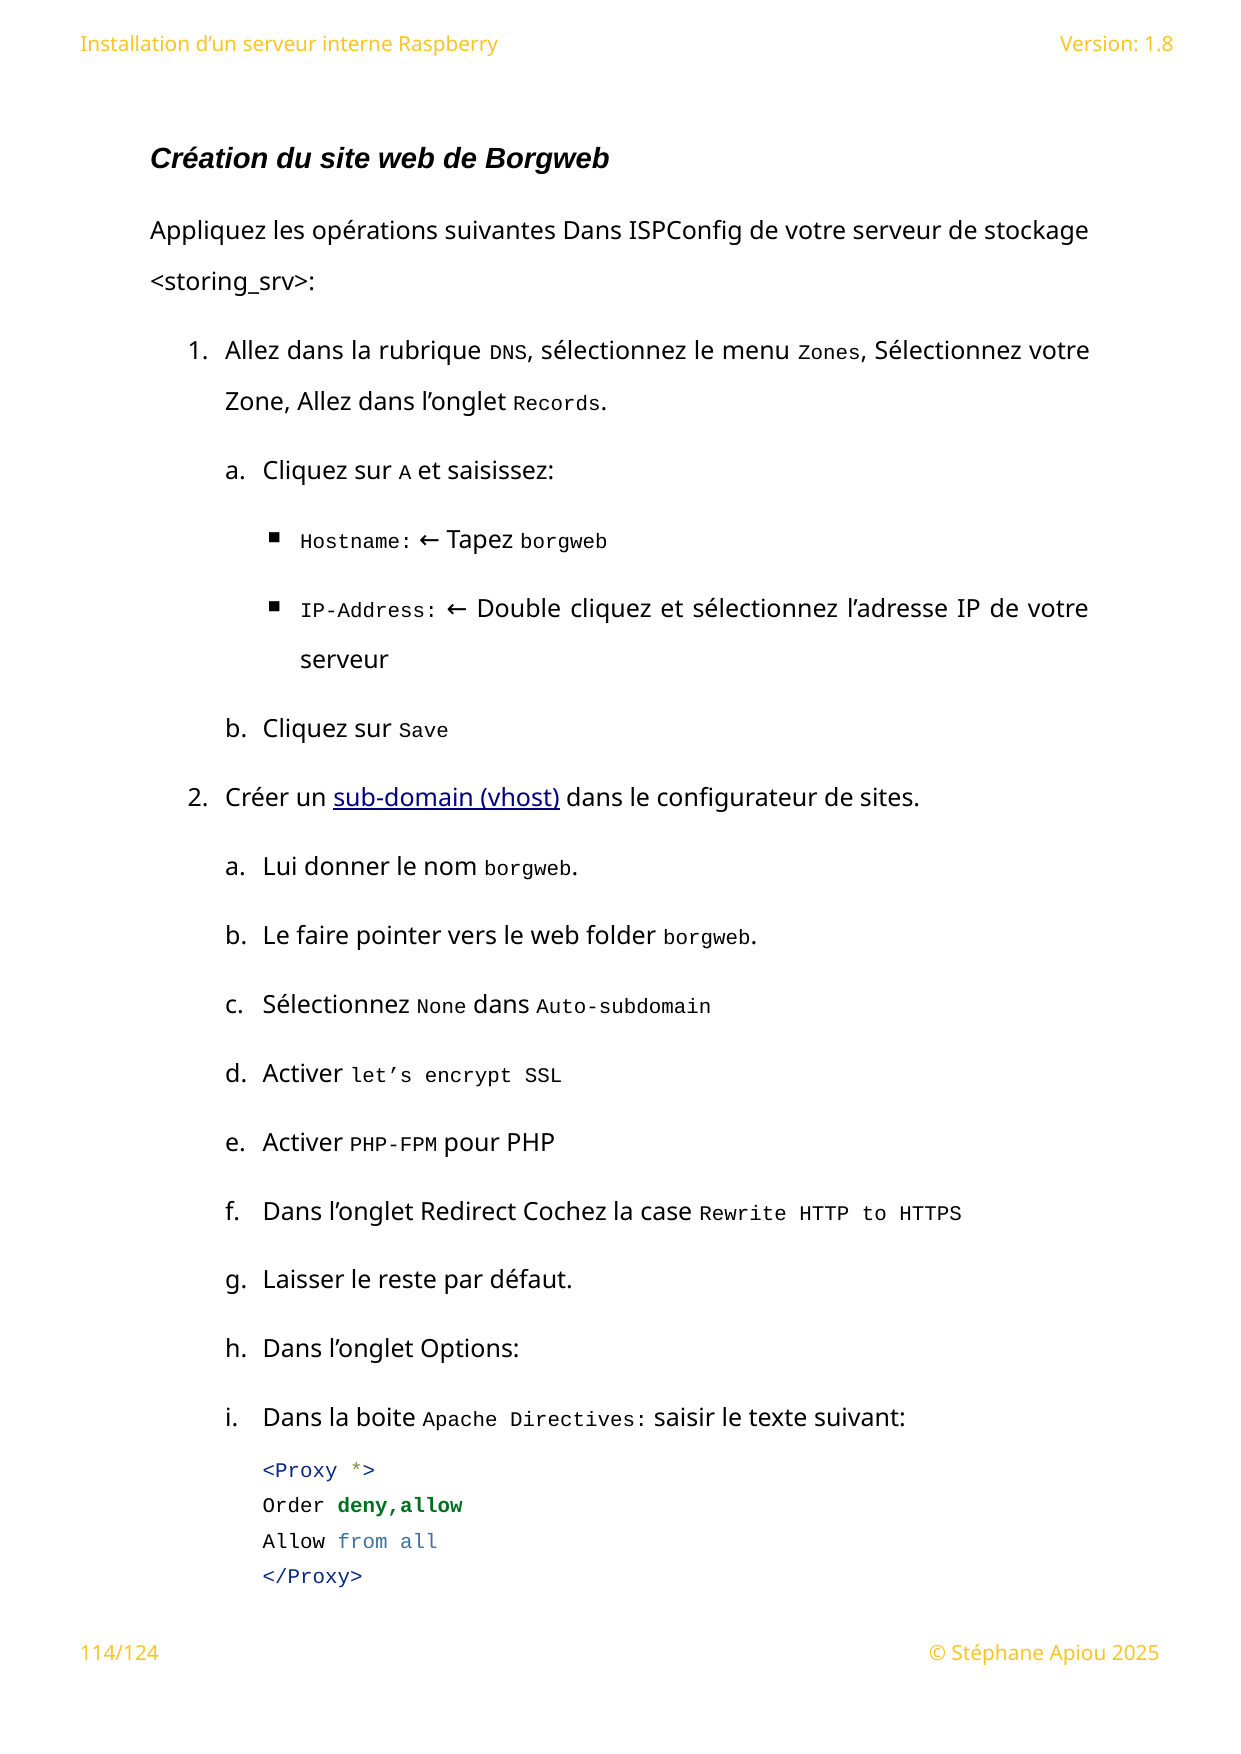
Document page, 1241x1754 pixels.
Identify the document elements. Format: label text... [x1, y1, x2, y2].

list Le faire pointer vers le web folder borgweb. [225, 917, 1090, 951]
list Dans l’onglet Redirect Cochez la case Rewrite HTTP to HTTPS [225, 1193, 1090, 1227]
list IP-Address: ← Double cliquez et sélectionnez l’adresse IP de votre serveur [262, 590, 1090, 676]
list </Proxy> [225, 1566, 1090, 1590]
list Lui donner le nom borgweb. [225, 848, 1090, 882]
list Activer let’s encrypt SSL [225, 1055, 1090, 1089]
list Laisser le reste par défaut. [225, 1262, 1090, 1296]
list Hostname: ← Tapez borgweb [262, 521, 1090, 556]
list Allez dans la rubrique DNS, sélectionnez le menu Zones, Sélectionnez votre Zone, Allez dans l’onglet Records. [187, 332, 1090, 418]
list Allow from all [225, 1531, 1090, 1554]
list <Proxy *> [225, 1460, 1090, 1484]
list Activer PHP-FPM pour PHP [225, 1124, 1090, 1158]
text Appliquez les opérations suivantes Dans ISPConfig de votre serveur de stockage <storing_srv>: [150, 212, 1090, 298]
list Sélectionnez None dans Auto-subdomain [225, 986, 1090, 1020]
list Créer un sub-domain (vhost) dans le configurateur de sites. [187, 779, 1090, 813]
list Dans l’onglet Options: [225, 1331, 1090, 1365]
list Dans la boite Apache Directives: saisir le texte suivant: [225, 1400, 1090, 1434]
list Cliquez sur A et saisissez: [225, 452, 1090, 487]
list Order deny,allow [225, 1495, 1090, 1519]
subtitle Création du site web de Borgweb [150, 141, 1090, 174]
list Cliquez sur Save [225, 710, 1090, 744]
